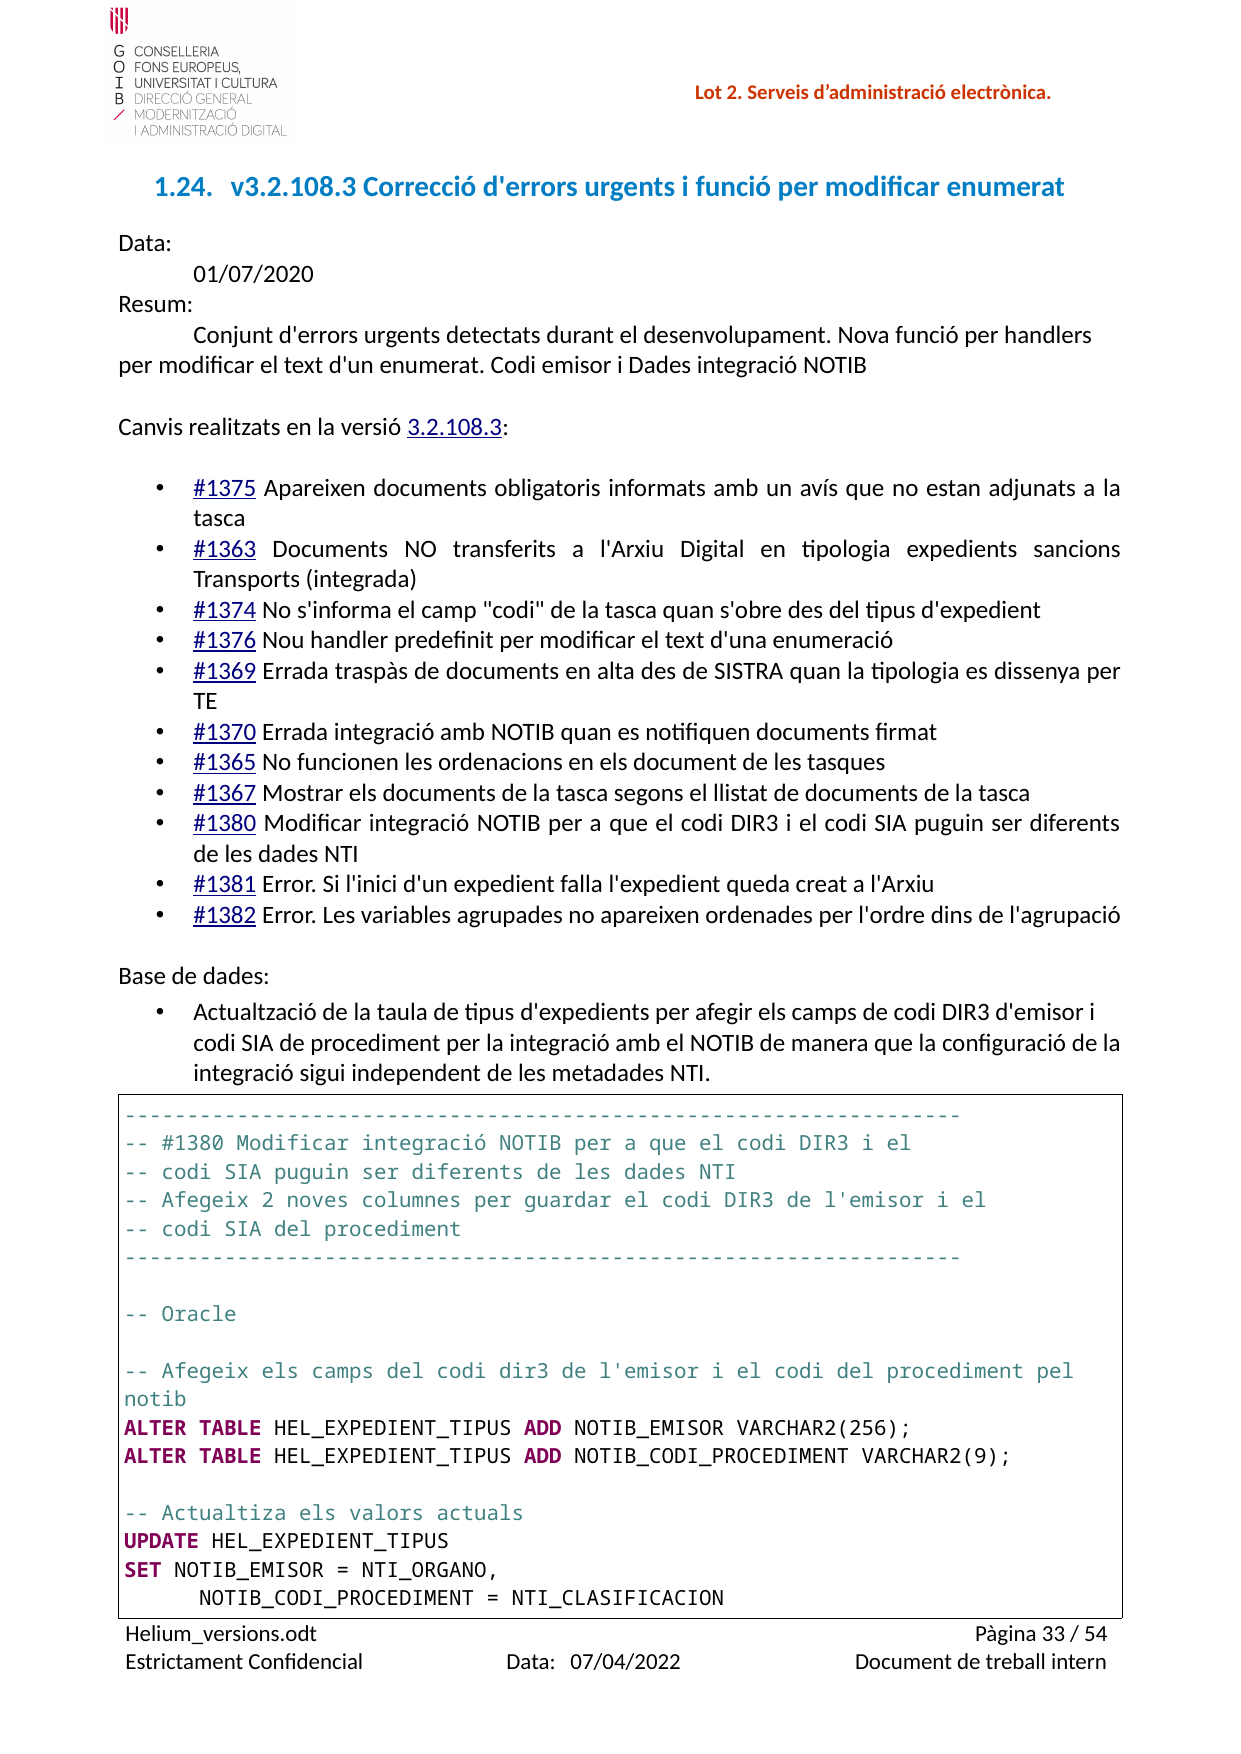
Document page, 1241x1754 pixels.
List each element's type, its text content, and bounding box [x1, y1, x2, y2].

list #1363 Documents NO transferits a l'Arxiu Digital en tipologia expedients sancions Transports (integrada) [156, 533, 1122, 594]
list #1381 Error. Si l'inici d'un expedient falla l'expedient queda creat a l'Arxiu [156, 868, 1122, 899]
list #1370 Errada integració amb NOTIB quan es notifiquen documents firmat [156, 716, 1122, 746]
list #1380 Modificar integració NOTIB per a que el codi DIR3 i el codi SIA puguin ser diferents de les dades NTI [156, 807, 1122, 868]
picture [100, 0, 297, 144]
text 01/07/2020 [118, 258, 1122, 289]
list #1376 Nou handler predefinit per modificar el text d'una enumeració [156, 624, 1122, 655]
list #1375 Apareixen documents obligatoris informats amb un avís que no estan adjunats a la tasca [156, 472, 1122, 533]
text Data: [118, 228, 1122, 258]
text Canvis realitzats en la versió 3.2.108.3: [118, 411, 1122, 441]
text Resum: [118, 289, 1122, 319]
list #1382 Error. Les variables agrupades no apareixen ordenades per l'ordre dins de l'agrupació [156, 899, 1122, 929]
text Conjunt d'errors urgents detectats durant el desenvolupament. Nova funció per handlers per modificar el text d'un enumerat. Codi emisor i Dades integració NOTIB [118, 319, 1122, 380]
list Actualtzació de la taula de tipus d'expedients per afegir els camps de codi DIR3 d'emisor i codi SIA de procediment per la integració amb el NOTIB de manera que la configuració de la integració sigui independent de les metadades NTI. [156, 997, 1122, 1088]
list #1367 Mostrar els documents de la tasca segons el llistat de documents de la tasca [156, 777, 1122, 807]
text Base de dades: [118, 960, 1122, 991]
list #1369 Errada traspàs de documents en alta des de SISTRA quan la tipologia es dissenya per TE [156, 655, 1122, 716]
list #1374 No s'informa el camp "codi" de la tasca quan s'obre des del tipus d'expedient [156, 594, 1122, 624]
list #1365 No funcionen les ordenacions en els document de les tasques [156, 746, 1122, 777]
table_header ------------------------------------------------------------------- -- #1380 Modificar integració NOTIB per a que el codi DIR3 i el -- codi SIA puguin ser diferents de les dades NTI -- Afegeix 2 noves columnes per guardar el codi DIR3 de l'emisor i el -- codi SIA del procediment ------------------------------------------------------------------- -- Oracle -- Afegeix els camps del codi dir3 de l'emisor i el codi del procediment pel notib ALTER TABLE HEL_EXPEDIENT_TIPUS ADD NOTIB_EMISOR VARCHAR2(256); ALTER TABLE HEL_EXPEDIENT_TIPUS ADD NOTIB_CODI_PROCEDIMENT VARCHAR2(9); -- Actualtiza els valors actuals UPDATE HEL_EXPEDIENT_TIPUS SET NOTIB_EMISOR = NTI_ORGANO, NOTIB_CODI_PROCEDIMENT = NTI_CLASIFICACION [119, 1095, 1122, 1617]
subtitle v3.2.108.3 Correcció d'errors urgents i funció per modificar enumerat [153, 168, 1122, 204]
